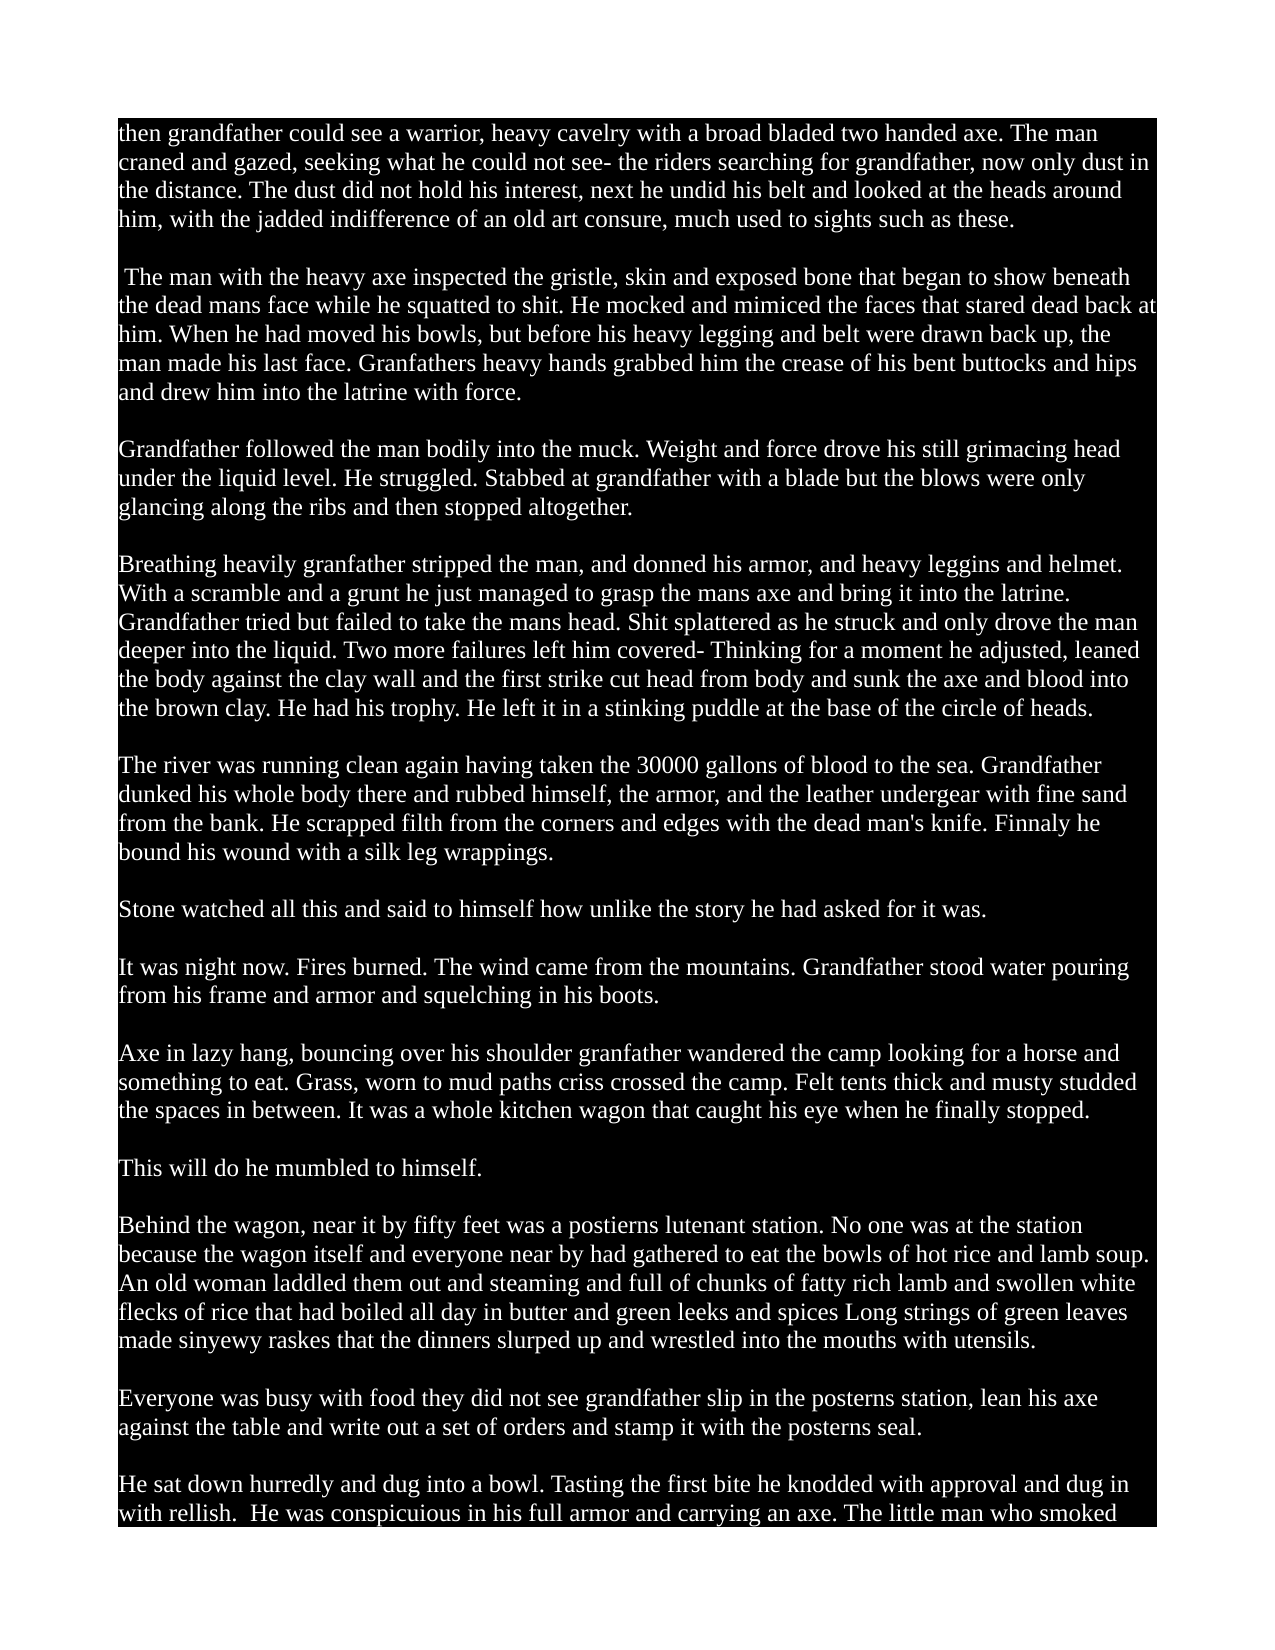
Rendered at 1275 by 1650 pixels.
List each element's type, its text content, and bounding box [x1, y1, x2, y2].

text This will do he mumbled to himself. [118, 1153, 1157, 1182]
text Breathing heavily granfather stripped the man, and donned his armor, and heavy leggins and helmet. With a scramble and a grunt he just managed to grasp the mans axe and bring it into the latrine. Grandfather tried but failed to take the mans head. Shit splattered as he struck and only drove the man deeper into the liquid. Two more failures left him covered- Thinking for a moment he adjusted, leaned the body against the clay wall and the first strike cut head from body and sunk the axe and blood into the brown clay. He had his trophy. He left it in a stinking puddle at the base of the circle of heads. The river was running clean again having taken the 30000 gallons of blood to the sea. Grandfather dunked his whole body there and rubbed himself, the armor, and the leather undergear with fine sand from the bank. He scrapped filth from the corners and edges with the dead man's knife. Finnaly he bound his wound with a silk leg wrappings. [118, 549, 1157, 866]
text then grandfather could see a warrior, heavy cavelry with a broad bladed two handed axe. The man craned and gazed, seeking what he could not see- the riders searching for grandfather, now only dust in the distance. The dust did not hold his interest, next he undid his belt and looked at the heads around him, with the jadded indifference of an old art consure, much used to sights such as these. The man with the heavy axe inspected the gristle, skin and exposed bone that began to show beneath the dead mans face while he squatted to shit. He mocked and mimiced the faces that stared dead back at him. When he had moved his bowls, but before his heavy legging and belt were drawn back up, the man made his last face. Granfathers heavy hands grabbed him the crease of his bent buttocks and hips and drew him into the latrine with force. Grandfather followed the man bodily into the muck. Weight and force drove his still grimacing head under the liquid level. He struggled. Stabbed at grandfather with a blade but the blows were only glancing along the ribs and then stopped altogether. [118, 118, 1157, 521]
text It was night now. Fires burned. The wind came from the mountains. Grandfather stood water pouring from his frame and armor and squelching in his boots. [118, 952, 1157, 1009]
text Stone watched all this and said to himself how unlike the story he had asked for it was. [118, 894, 1157, 923]
text Behind the wagon, near it by fifty feet was a postierns lutenant station. No one was at the station because the wagon itself and everyone near by had gathered to eat the bowls of hot rice and lamb soup. An old woman laddled them out and steaming and full of chunks of fatty rich lamb and swollen white flecks of rice that had boiled all day in butter and green leeks and spices Long strings of green leaves made sinyewy raskes that the dinners slurped up and wrestled into the mouths with utensils. Everyone was busy with food they did not see grandfather slip in the posterns station, lean his axe against the table and write out a set of orders and stamp it with the posterns seal. He sat down hurredly and dug into a bowl. Tasting the first bite he knodded with approval and dug in with rellish. He was conspicuious in his full armor and carrying an axe. The little man who smoked [118, 1211, 1157, 1527]
text Axe in lazy hang, bouncing over his shoulder granfather wandered the camp looking for a horse and something to eat. Grass, worn to mud paths criss crossed the camp. Felt tents thick and musty studded the spaces in between. It was a whole kitchen wagon that caught his eye when he finally stopped. [118, 1038, 1157, 1124]
